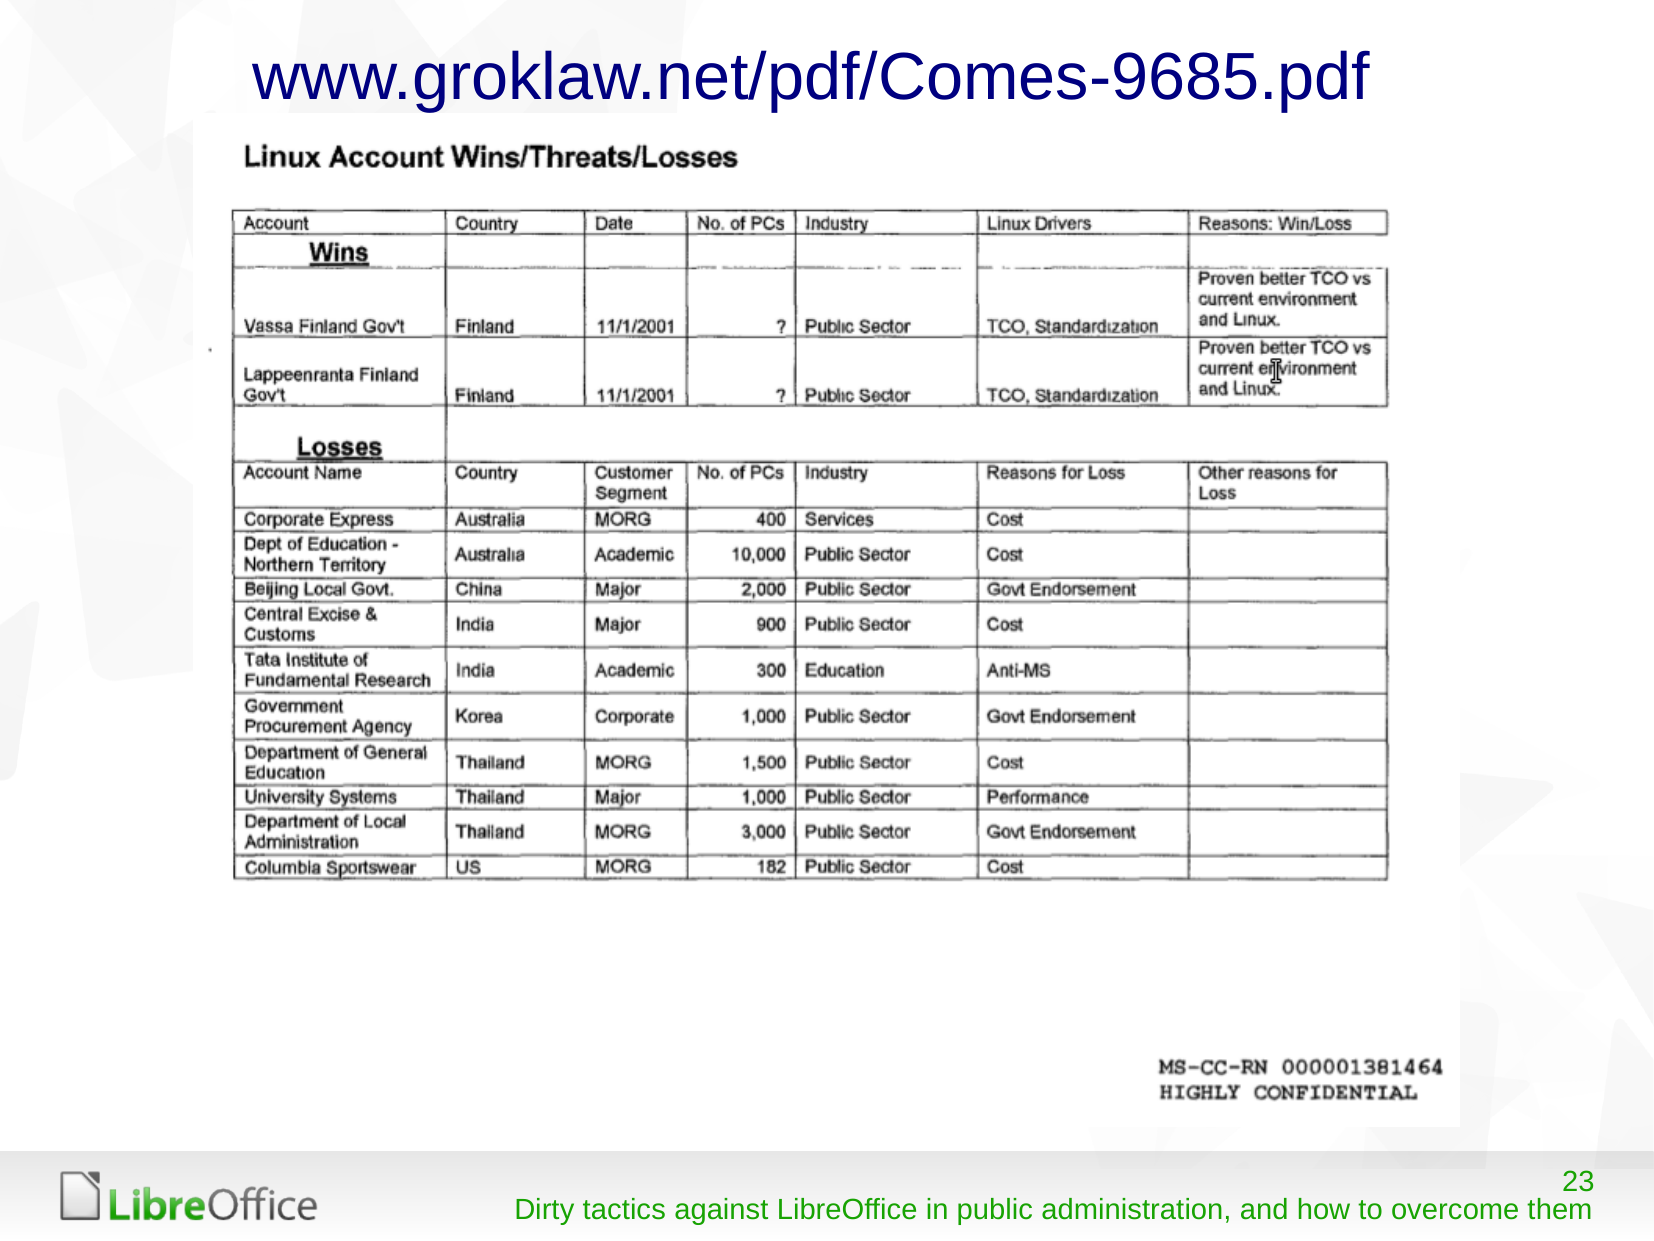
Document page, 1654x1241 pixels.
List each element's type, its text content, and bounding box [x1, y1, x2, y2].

title www.groklaw.net/pdf/Comes-9685.pdf [206, 0, 1418, 166]
picture [0, 0, 1654, 1169]
picture [41, 1152, 337, 1240]
